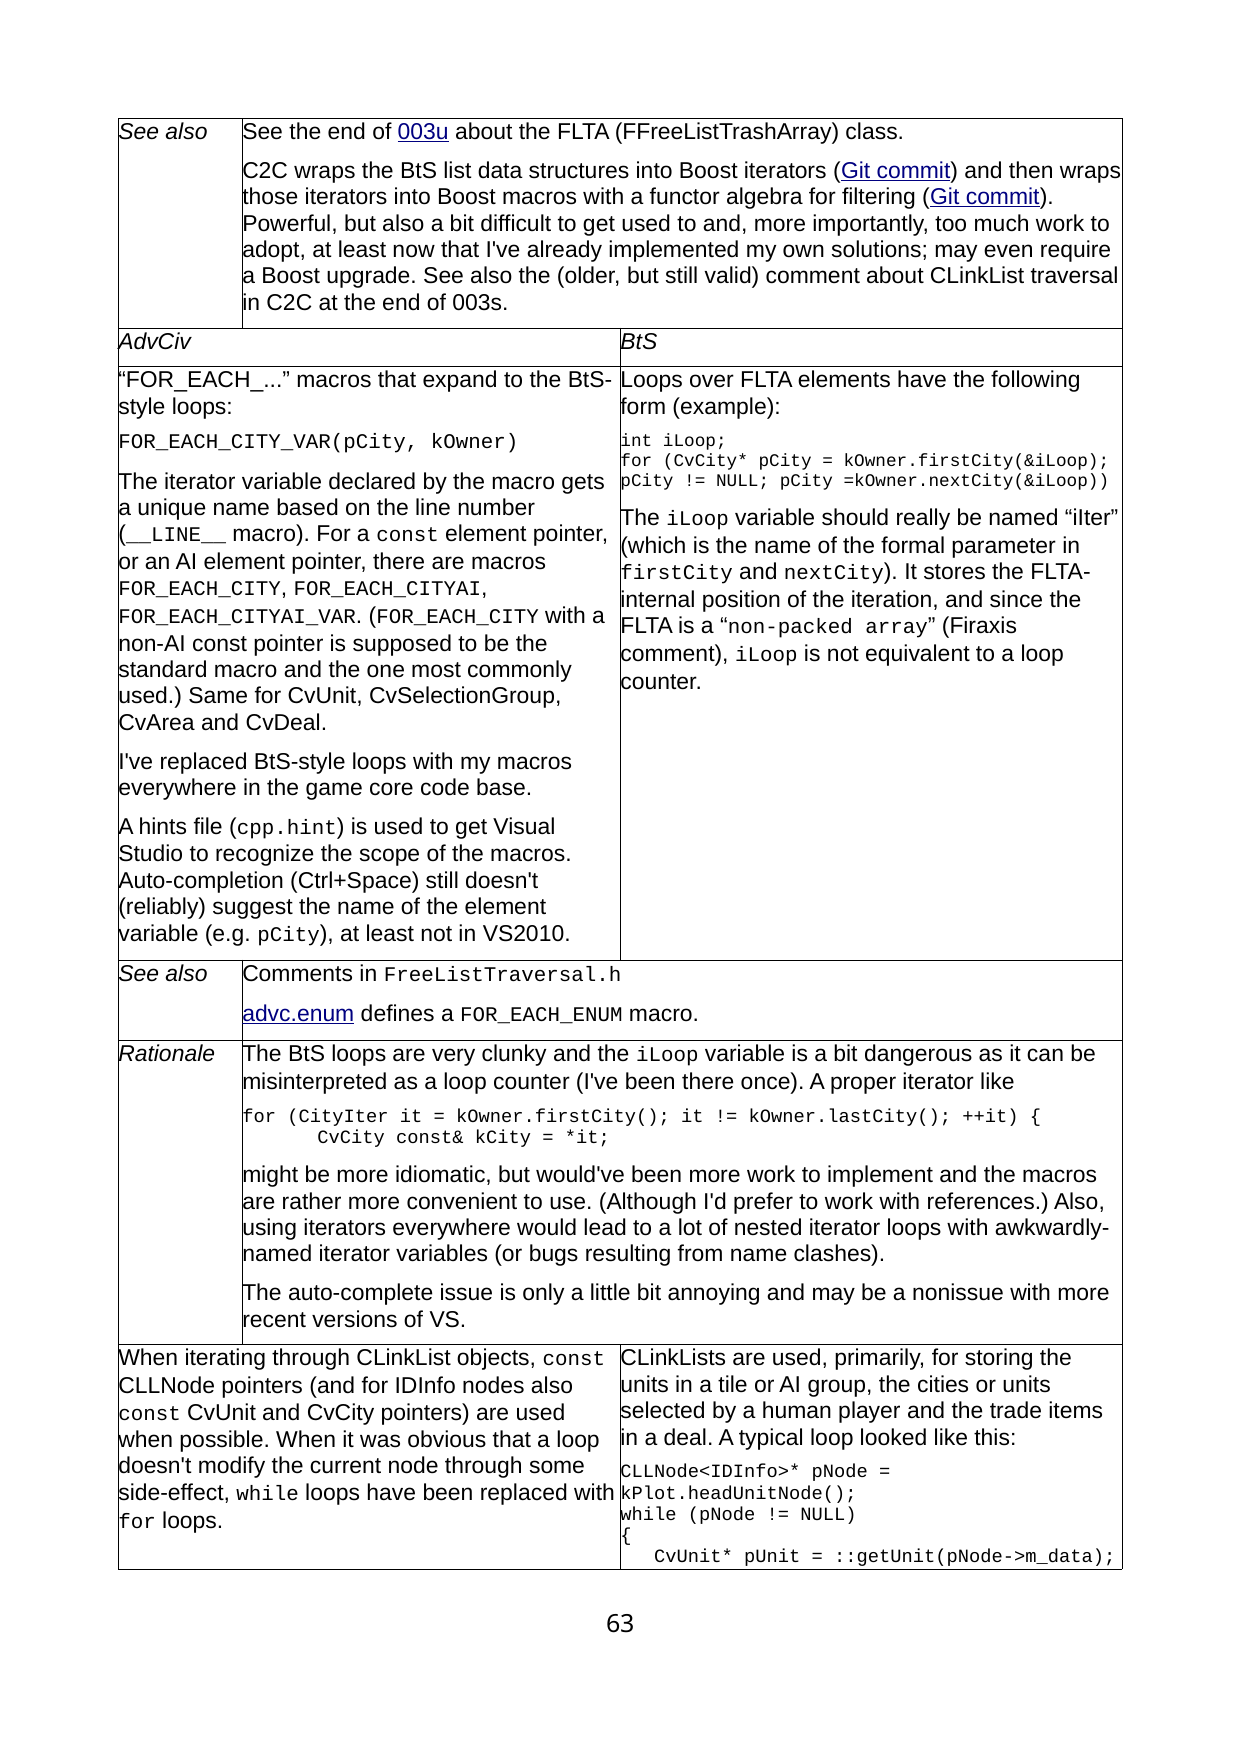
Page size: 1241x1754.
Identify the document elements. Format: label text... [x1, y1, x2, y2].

table_cell “FOR_EACH_...” macros that expand to the BtS-style loops: FOR_EACH_CITY_VAR(pCity, kOwner) The iterator variable declared by the macro gets a unique name based on the line number (__LINE__ macro). For a const element pointer, or an AI element pointer, there are macros FOR_EACH_CITY, FOR_EACH_CITYAI, FOR_EACH_CITYAI_VAR. (FOR_EACH_CITY with a non-AI const pointer is supposed to be the standard macro and the one most commonly used.) Same for CvUnit, CvSelectionGroup, CvArea and CvDeal. I've replaced BtS-style loops with my macros everywhere in the game core code base. A hints file (cpp.hint) is used to get Visual Studio to recognize the scope of the macros. Auto-completion (Ctrl+Space) still doesn't (reliably) suggest the name of the element variable (e.g. pCity), at least not in VS2010. [119, 367, 620, 959]
table_cell The BtS loops are very clunky and the iLoop variable is a bit dangerous as it can be misinterpreted as a loop counter (I've been there once). A proper iterator like for (CityIter it = kOwner.firstCity(); it != kOwner.lastCity(); ++it) { CvCity const& kCity = *it; might be more idiomatic, but would've been more work to implement and the macros are rather more convenient to use. (Although I'd prefer to work with references.) Also, using iterators everywhere would lead to a lot of nested iterator loops with awkwardly-named iterator variables (or bugs resulting from name clashes). The auto-complete issue is only a little bit annoying and may be a nonissue with more recent versions of VS. [243, 1041, 1122, 1344]
table_cell AdvCiv [119, 329, 620, 366]
table_cell See the end of 003u about the FLTA (FFreeListTrashArray) class. C2C wraps the BtS list data structures into Boost iterators (Git commit) and then wraps those iterators into Boost macros with a functor algebra for filtering (Git commit). Powerful, but also a bit difficult to get used to and, more importantly, too much work to adopt, at least now that I've already implemented my own solutions; may even require a Boost upgrade. See also the (older, but still valid) comment about CLinkList traversal in C2C at the end of 003s. [243, 119, 1122, 327]
table_cell See also [119, 961, 242, 1040]
table_cell When iterating through CLinkList objects, const CLLNode pointers (and for IDInfo nodes also const CvUnit and CvCity pointers) are used when possible. When it was obvious that a loop doesn't modify the current node through some side-effect, while loops have been replaced with for loops. [119, 1345, 620, 1568]
table_cell See also [119, 119, 242, 327]
table_cell Loops over FLTA elements have the following form (example): int iLoop; for (CvCity* pCity = kOwner.firstCity(&iLoop); pCity != NULL; pCity =kOwner.nextCity(&iLoop)) The iLoop variable should really be named “iIter” (which is the name of the formal parameter in firstCity and nextCity). It stores the FLTA-internal position of the iteration, and since the FLTA is a “non-packed array” (Firaxis comment), iLoop is not equivalent to a loop counter. [621, 367, 1122, 959]
table_cell CLinkLists are used, primarily, for storing the units in a tile or AI group, the cities or units selected by a human player and the trade items in a deal. A typical loop looked like this: CLLNode<IDInfo>* pNode = kPlot.headUnitNode(); while (pNode != NULL) { CvUnit* pUnit = ::getUnit(pNode->m_data); [621, 1345, 1122, 1568]
table_cell Comments in FreeListTraversal.h advc.enum defines a FOR_EACH_ENUM macro. [243, 961, 1122, 1040]
table_cell BtS [621, 329, 1122, 366]
table_cell Rationale [119, 1041, 242, 1344]
